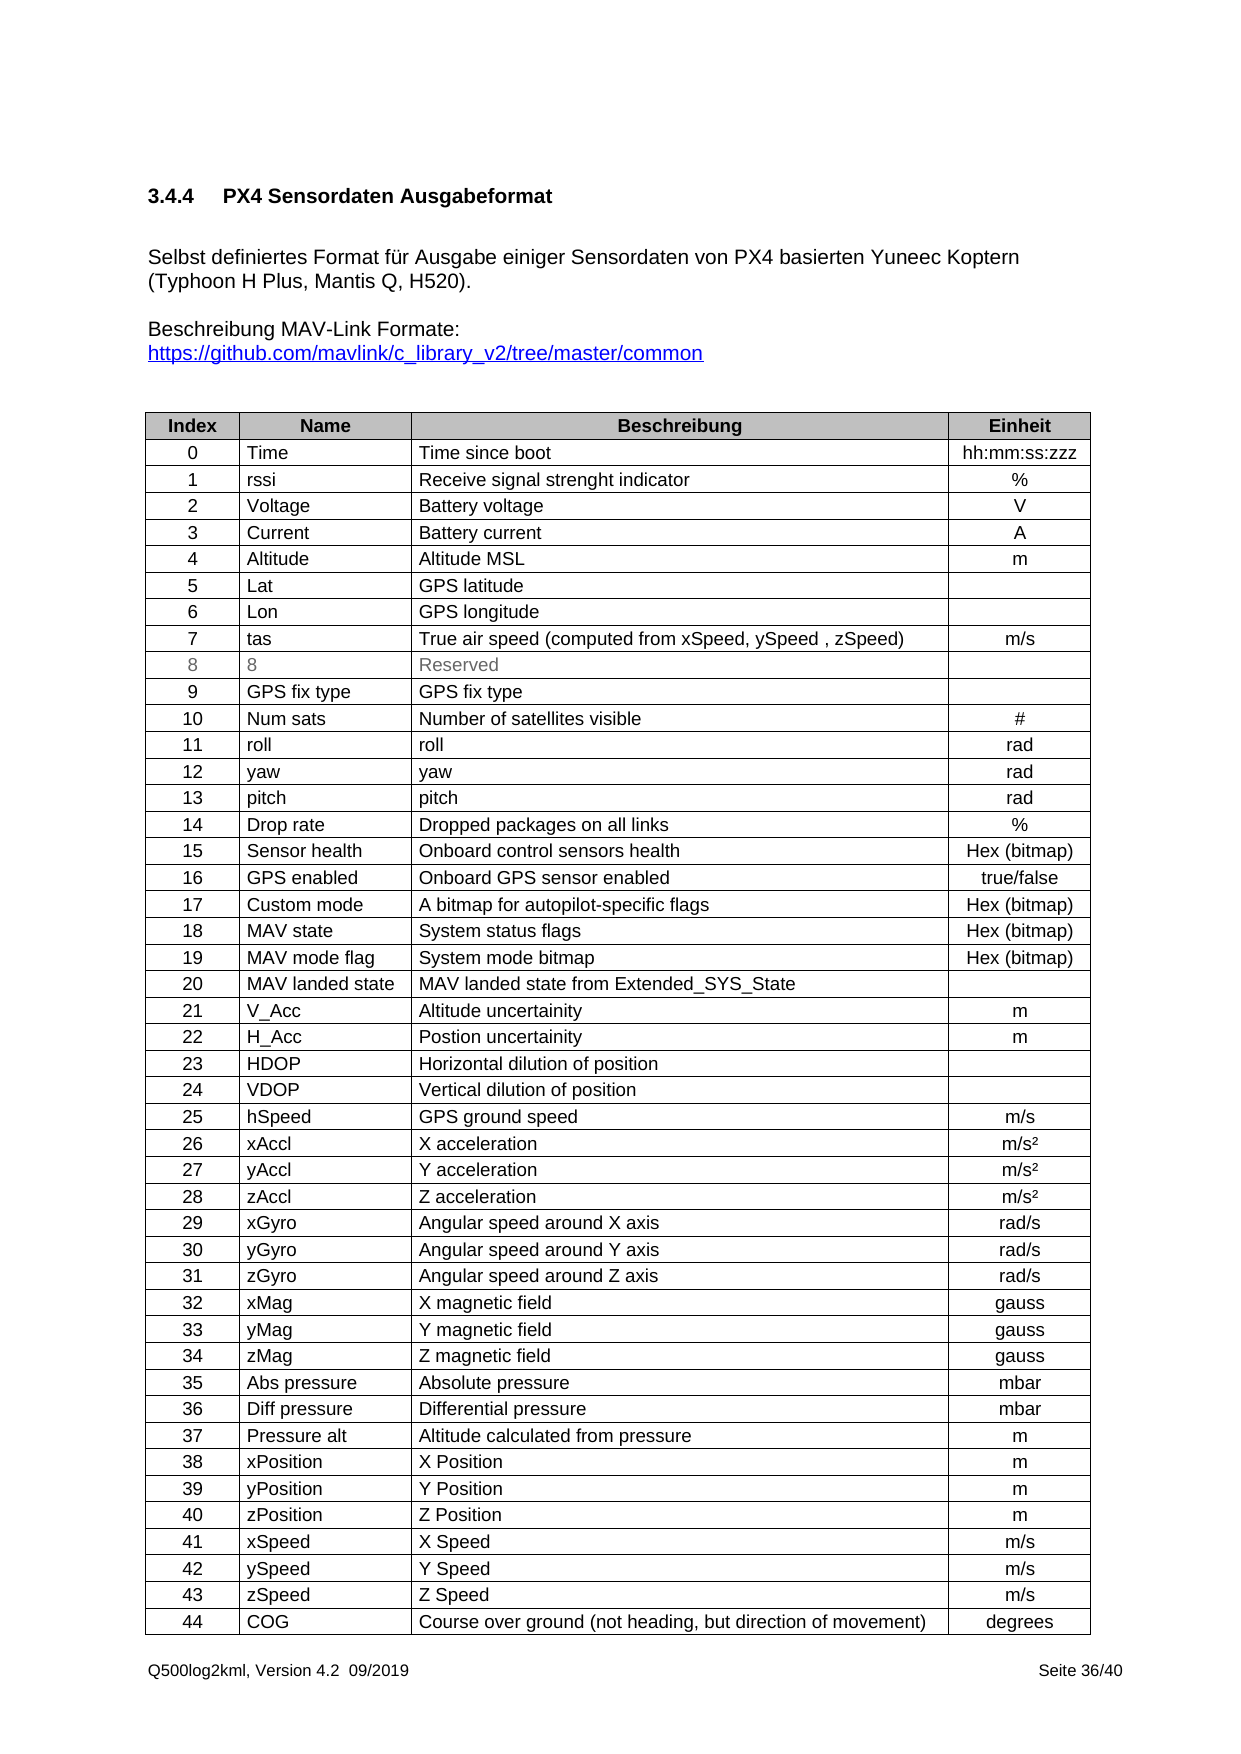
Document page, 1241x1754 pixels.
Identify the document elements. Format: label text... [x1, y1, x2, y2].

table_cell mbar [949, 1370, 1090, 1395]
table_cell Voltage [240, 493, 411, 518]
table_cell true/false [949, 865, 1090, 890]
table_cell yPosition [240, 1476, 411, 1501]
table_cell m/s² [949, 1157, 1090, 1182]
table_cell Z Position [412, 1502, 948, 1528]
table_cell m/s [949, 1582, 1090, 1607]
table_cell Sensor health [240, 838, 411, 864]
table_cell rad/s [949, 1263, 1090, 1289]
table_cell Diff pressure [240, 1396, 411, 1422]
table_cell Absolute pressure [412, 1370, 948, 1395]
table_cell rad [949, 732, 1090, 757]
table_cell zGyro [240, 1263, 411, 1289]
table_cell Abs pressure [240, 1370, 411, 1395]
table_cell hSpeed [240, 1104, 411, 1129]
table_cell rssi [240, 466, 411, 492]
table_cell hh:mm:ss:zzz [949, 440, 1090, 465]
table_cell Z magnetic field [412, 1343, 948, 1368]
table_cell GPS fix type [240, 679, 411, 704]
table_cell [949, 599, 1090, 625]
table_cell yGyro [240, 1237, 411, 1262]
table_cell [949, 652, 1090, 678]
table_cell GPS fix type [412, 679, 948, 704]
table_cell 18 [146, 918, 239, 943]
table_cell Number of satellites visible [412, 705, 948, 731]
table_cell rad/s [949, 1237, 1090, 1262]
table_cell Altitude MSL [412, 546, 948, 572]
table_cell m [949, 1502, 1090, 1528]
table_cell Onboard control sensors health [412, 838, 948, 864]
table_cell MAV mode flag [240, 945, 411, 970]
table_cell 26 [146, 1130, 239, 1156]
table_cell GPS longitude [412, 599, 948, 625]
table_cell Y acceleration [412, 1157, 948, 1182]
table_cell Battery voltage [412, 493, 948, 518]
table_cell Battery current [412, 520, 948, 545]
table_cell X Position [412, 1449, 948, 1475]
table_cell 11 [146, 732, 239, 757]
table_header Beschreibung [412, 413, 948, 439]
table_cell 30 [146, 1237, 239, 1262]
table_cell Altitude calculated from pressure [412, 1423, 948, 1448]
table_cell 20 [146, 971, 239, 997]
table_cell Hex (bitmap) [949, 918, 1090, 943]
table_cell m [949, 1423, 1090, 1448]
table_cell COG [240, 1609, 411, 1634]
table_cell Angular speed around Z axis [412, 1263, 948, 1289]
table_cell ySpeed [240, 1555, 411, 1581]
table_cell A [949, 520, 1090, 545]
table_cell Y Position [412, 1476, 948, 1501]
table_cell [949, 1077, 1090, 1103]
table_cell Hex (bitmap) [949, 838, 1090, 864]
table_cell xPosition [240, 1449, 411, 1475]
table_cell yaw [412, 759, 948, 784]
table_cell HDOP [240, 1051, 411, 1076]
table_cell Custom mode [240, 891, 411, 917]
table_cell 40 [146, 1502, 239, 1528]
table_cell X Speed [412, 1529, 948, 1554]
table_cell 36 [146, 1396, 239, 1422]
table_cell [949, 971, 1090, 997]
table_cell 33 [146, 1316, 239, 1342]
table_cell xMag [240, 1290, 411, 1315]
table_cell V [949, 493, 1090, 518]
table_cell 35 [146, 1370, 239, 1395]
table_cell rad [949, 759, 1090, 784]
table_cell Pressure alt [240, 1423, 411, 1448]
table_cell Num sats [240, 705, 411, 731]
table_cell % [949, 466, 1090, 492]
table_cell Altitude [240, 546, 411, 572]
subtitle PX4 Sensordaten Ausgabeformat [148, 184, 1093, 208]
table_cell gauss [949, 1316, 1090, 1342]
table_cell Y Speed [412, 1555, 948, 1581]
table_cell rad/s [949, 1210, 1090, 1236]
table_cell 23 [146, 1051, 239, 1076]
table_cell VDOP [240, 1077, 411, 1103]
table_cell Hex (bitmap) [949, 891, 1090, 917]
table_cell 14 [146, 812, 239, 837]
table_cell 7 [146, 626, 239, 651]
table_cell Vertical dilution of position [412, 1077, 948, 1103]
table_cell roll [412, 732, 948, 757]
table_cell GPS enabled [240, 865, 411, 890]
table_cell 2 [146, 493, 239, 518]
table_cell Z acceleration [412, 1184, 948, 1209]
table_cell yAccl [240, 1157, 411, 1182]
table_cell V_Acc [240, 998, 411, 1023]
table_cell degrees [949, 1609, 1090, 1634]
table_cell GPS ground speed [412, 1104, 948, 1129]
table_cell 15 [146, 838, 239, 864]
table_cell m/s² [949, 1130, 1090, 1156]
table_cell Angular speed around X axis [412, 1210, 948, 1236]
table_cell Hex (bitmap) [949, 945, 1090, 970]
table_cell Drop rate [240, 812, 411, 837]
table_cell m [949, 1449, 1090, 1475]
table_cell m/s² [949, 1184, 1090, 1209]
table_cell X magnetic field [412, 1290, 948, 1315]
table_cell 34 [146, 1343, 239, 1368]
table_cell 1 [146, 466, 239, 492]
table_cell 0 [146, 440, 239, 465]
table_cell gauss [949, 1343, 1090, 1368]
table_header Einheit [949, 413, 1090, 439]
table_cell xSpeed [240, 1529, 411, 1554]
table_cell 25 [146, 1104, 239, 1129]
table_cell 12 [146, 759, 239, 784]
table_cell m/s [949, 1104, 1090, 1129]
table_cell tas [240, 626, 411, 651]
table_cell xAccl [240, 1130, 411, 1156]
table_cell yaw [240, 759, 411, 784]
table_cell yMag [240, 1316, 411, 1342]
table_cell 39 [146, 1476, 239, 1501]
table_cell Reserved [412, 652, 948, 678]
table_cell Onboard GPS sensor enabled [412, 865, 948, 890]
table_cell MAV state [240, 918, 411, 943]
table_cell 4 [146, 546, 239, 572]
table_cell m [949, 546, 1090, 572]
table_cell 21 [146, 998, 239, 1023]
table_cell 13 [146, 785, 239, 811]
table_cell A bitmap for autopilot-specific flags [412, 891, 948, 917]
table_cell Time [240, 440, 411, 465]
table_cell 42 [146, 1555, 239, 1581]
table_cell Lon [240, 599, 411, 625]
table_cell zMag [240, 1343, 411, 1368]
table_cell Postion uncertainity [412, 1024, 948, 1050]
table_cell zAccl [240, 1184, 411, 1209]
table_cell # [949, 705, 1090, 731]
table_cell m [949, 1476, 1090, 1501]
table_cell 28 [146, 1184, 239, 1209]
table_cell m [949, 1024, 1090, 1050]
table_cell 43 [146, 1582, 239, 1607]
table_cell System mode bitmap [412, 945, 948, 970]
table_cell xGyro [240, 1210, 411, 1236]
table_cell 41 [146, 1529, 239, 1554]
table_cell m [949, 998, 1090, 1023]
table_cell MAV landed state from Extended_SYS_State [412, 971, 948, 997]
table_cell mbar [949, 1396, 1090, 1422]
table_cell 37 [146, 1423, 239, 1448]
table_header Index [146, 413, 239, 439]
table_cell Time since boot [412, 440, 948, 465]
table_cell 22 [146, 1024, 239, 1050]
table_cell True air speed (computed from xSpeed, ySpeed , zSpeed) [412, 626, 948, 651]
table_cell [949, 573, 1090, 598]
table_cell 17 [146, 891, 239, 917]
table_cell zSpeed [240, 1582, 411, 1607]
table_cell 32 [146, 1290, 239, 1315]
table_cell 8 [146, 652, 239, 678]
table_cell rad [949, 785, 1090, 811]
table_cell Lat [240, 573, 411, 598]
table_cell 10 [146, 705, 239, 731]
table_cell 29 [146, 1210, 239, 1236]
text https://github.com/mavlink/c_library_v2/tree/master/common [148, 340, 1093, 364]
table_cell gauss [949, 1290, 1090, 1315]
table_cell [949, 679, 1090, 704]
table_cell Angular speed around Y axis [412, 1237, 948, 1262]
text Beschreibung MAV-Link Formate: [148, 316, 1093, 340]
table_cell % [949, 812, 1090, 837]
table_cell [949, 1051, 1090, 1076]
table_cell pitch [240, 785, 411, 811]
table_cell X acceleration [412, 1130, 948, 1156]
table_cell Differential pressure [412, 1396, 948, 1422]
table_cell 16 [146, 865, 239, 890]
table_cell 3 [146, 520, 239, 545]
table_cell 6 [146, 599, 239, 625]
table_cell Course over ground (not heading, but direction of movement) [412, 1609, 948, 1634]
table_cell 31 [146, 1263, 239, 1289]
table_cell Receive signal strenght indicator [412, 466, 948, 492]
table_cell 9 [146, 679, 239, 704]
table_cell Z Speed [412, 1582, 948, 1607]
table_cell 38 [146, 1449, 239, 1475]
table_cell Altitude uncertainity [412, 998, 948, 1023]
table_cell pitch [412, 785, 948, 811]
table_cell Y magnetic field [412, 1316, 948, 1342]
table_cell System status flags [412, 918, 948, 943]
table_cell 19 [146, 945, 239, 970]
table_cell 24 [146, 1077, 239, 1103]
table_cell roll [240, 732, 411, 757]
table_cell H_Acc [240, 1024, 411, 1050]
text Selbst definiertes Format für Ausgabe einiger Sensordaten von PX4 basierten Yuneec Koptern (Typhoon H Plus, Mantis Q, H520). [148, 244, 1093, 292]
table_cell m/s [949, 1529, 1090, 1554]
table_cell Horizontal dilution of position [412, 1051, 948, 1076]
table_cell MAV landed state [240, 971, 411, 997]
table_cell 5 [146, 573, 239, 598]
table_cell m/s [949, 1555, 1090, 1581]
table_cell zPosition [240, 1502, 411, 1528]
table_cell Dropped packages on all links [412, 812, 948, 837]
table_cell 8 [240, 652, 411, 678]
table_cell m/s [949, 626, 1090, 651]
table_cell 44 [146, 1609, 239, 1634]
table_cell GPS latitude [412, 573, 948, 598]
table_cell 27 [146, 1157, 239, 1182]
table_cell Current [240, 520, 411, 545]
table_header Name [240, 413, 411, 439]
